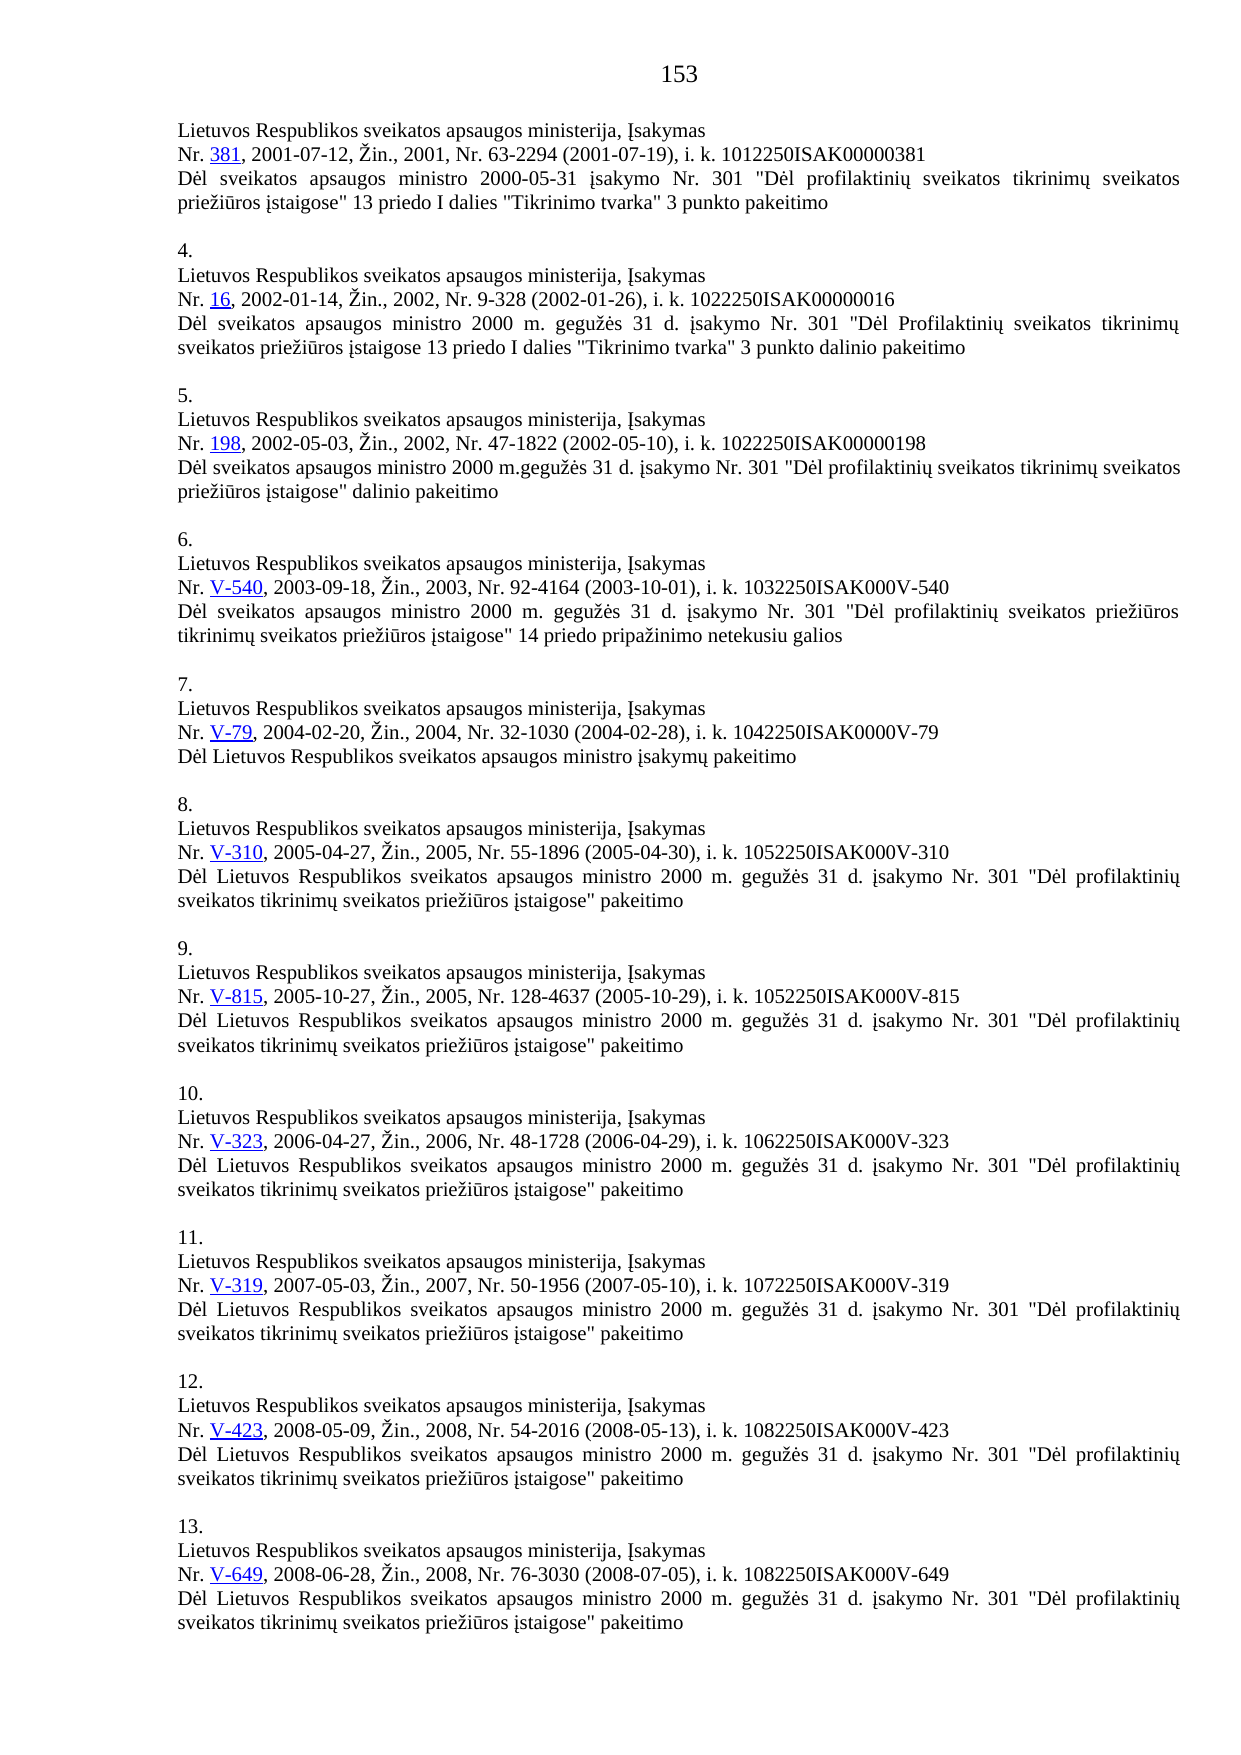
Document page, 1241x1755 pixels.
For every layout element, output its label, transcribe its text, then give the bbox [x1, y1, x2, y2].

text Nr. V-815, 2005-10-27, Žin., 2005, Nr. 128-4637 (2005-10-29), i. k. 1052250ISAK000V-815 [177, 984, 1181, 1008]
text Lietuvos Respublikos sveikatos apsaugos ministerija, Įsakymas [177, 1249, 1181, 1273]
text Nr. V-79, 2004-02-20, Žin., 2004, Nr. 32-1030 (2004-02-28), i. k. 1042250ISAK0000V-79 [177, 720, 1181, 744]
text Nr. V-423, 2008-05-09, Žin., 2008, Nr. 54-2016 (2008-05-13), i. k. 1082250ISAK000V-423 [177, 1417, 1181, 1442]
text 7. [177, 672, 1181, 696]
text Lietuvos Respublikos sveikatos apsaugos ministerija, Įsakymas [177, 816, 1181, 840]
text Nr. V-649, 2008-06-28, Žin., 2008, Nr. 76-3030 (2008-07-05), i. k. 1082250ISAK000V-649 [177, 1562, 1181, 1586]
text Lietuvos Respublikos sveikatos apsaugos ministerija, Įsakymas [177, 262, 1181, 287]
text Lietuvos Respublikos sveikatos apsaugos ministerija, Įsakymas [177, 118, 1181, 142]
text Dėl Lietuvos Respublikos sveikatos apsaugos ministro 2000 m. gegužės 31 d. įsakymo Nr. 301 "Dėl profilaktinių sveikatos tikrinimų sveikatos priežiūros įstaigose" pakeitimo [177, 1153, 1181, 1201]
text 10. [177, 1081, 1181, 1105]
text Dėl Lietuvos Respublikos sveikatos apsaugos ministro 2000 m. gegužės 31 d. įsakymo Nr. 301 "Dėl profilaktinių sveikatos tikrinimų sveikatos priežiūros įstaigose" pakeitimo [177, 1586, 1181, 1634]
text Dėl sveikatos apsaugos ministro 2000 m. gegužės 31 d. įsakymo Nr. 301 "Dėl Profilaktinių sveikatos tikrinimų sveikatos priežiūros įstaigose 13 priedo I dalies "Tikrinimo tvarka" 3 punkto dalinio pakeitimo [177, 311, 1181, 359]
text Lietuvos Respublikos sveikatos apsaugos ministerija, Įsakymas [177, 407, 1181, 431]
text Nr. 381, 2001-07-12, Žin., 2001, Nr. 63-2294 (2001-07-19), i. k. 1012250ISAK00000381 [177, 142, 1181, 166]
text Nr. 16, 2002-01-14, Žin., 2002, Nr. 9-328 (2002-01-26), i. k. 1022250ISAK00000016 [177, 287, 1181, 311]
text Dėl Lietuvos Respublikos sveikatos apsaugos ministro 2000 m. gegužės 31 d. įsakymo Nr. 301 "Dėl profilaktinių sveikatos tikrinimų sveikatos priežiūros įstaigose" pakeitimo [177, 864, 1181, 912]
text Nr. 198, 2002-05-03, Žin., 2002, Nr. 47-1822 (2002-05-10), i. k. 1022250ISAK00000198 [177, 431, 1181, 455]
text Lietuvos Respublikos sveikatos apsaugos ministerija, Įsakymas [177, 696, 1181, 720]
text 5. [177, 383, 1181, 407]
text Lietuvos Respublikos sveikatos apsaugos ministerija, Įsakymas [177, 551, 1181, 575]
text Dėl sveikatos apsaugos ministro 2000 m. gegužės 31 d. įsakymo Nr. 301 "Dėl profilaktinių sveikatos priežiūros tikrinimų sveikatos priežiūros įstaigose" 14 priedo pripažinimo netekusiu galios [177, 599, 1181, 647]
text Nr. V-323, 2006-04-27, Žin., 2006, Nr. 48-1728 (2006-04-29), i. k. 1062250ISAK000V-323 [177, 1129, 1181, 1153]
text Lietuvos Respublikos sveikatos apsaugos ministerija, Įsakymas [177, 1393, 1181, 1417]
text 9. [177, 936, 1181, 960]
text Nr. V-540, 2003-09-18, Žin., 2003, Nr. 92-4164 (2003-10-01), i. k. 1032250ISAK000V-540 [177, 575, 1181, 599]
text 13. [177, 1514, 1181, 1538]
text Dėl sveikatos apsaugos ministro 2000 m.gegužės 31 d. įsakymo Nr. 301 "Dėl profilaktinių sveikatos tikrinimų sveikatos priežiūros įstaigose" dalinio pakeitimo [177, 455, 1181, 503]
text 4. [177, 238, 1181, 262]
text 6. [177, 527, 1181, 551]
text Lietuvos Respublikos sveikatos apsaugos ministerija, Įsakymas [177, 1538, 1181, 1562]
text Lietuvos Respublikos sveikatos apsaugos ministerija, Įsakymas [177, 1105, 1181, 1129]
text 8. [177, 792, 1181, 816]
text Dėl sveikatos apsaugos ministro 2000-05-31 įsakymo Nr. 301 "Dėl profilaktinių sveikatos tikrinimų sveikatos priežiūros įstaigose" 13 priedo I dalies "Tikrinimo tvarka" 3 punkto pakeitimo [177, 166, 1181, 214]
text Lietuvos Respublikos sveikatos apsaugos ministerija, Įsakymas [177, 960, 1181, 984]
text Dėl Lietuvos Respublikos sveikatos apsaugos ministro įsakymų pakeitimo [177, 744, 1181, 768]
text Dėl Lietuvos Respublikos sveikatos apsaugos ministro 2000 m. gegužės 31 d. įsakymo Nr. 301 "Dėl profilaktinių sveikatos tikrinimų sveikatos priežiūros įstaigose" pakeitimo [177, 1442, 1181, 1490]
text 11. [177, 1225, 1181, 1249]
text Dėl Lietuvos Respublikos sveikatos apsaugos ministro 2000 m. gegužės 31 d. įsakymo Nr. 301 "Dėl profilaktinių sveikatos tikrinimų sveikatos priežiūros įstaigose" pakeitimo [177, 1297, 1181, 1345]
text Nr. V-310, 2005-04-27, Žin., 2005, Nr. 55-1896 (2005-04-30), i. k. 1052250ISAK000V-310 [177, 840, 1181, 864]
text Nr. V-319, 2007-05-03, Žin., 2007, Nr. 50-1956 (2007-05-10), i. k. 1072250ISAK000V-319 [177, 1273, 1181, 1297]
text 12. [177, 1369, 1181, 1393]
text Dėl Lietuvos Respublikos sveikatos apsaugos ministro 2000 m. gegužės 31 d. įsakymo Nr. 301 "Dėl profilaktinių sveikatos tikrinimų sveikatos priežiūros įstaigose" pakeitimo [177, 1008, 1181, 1057]
